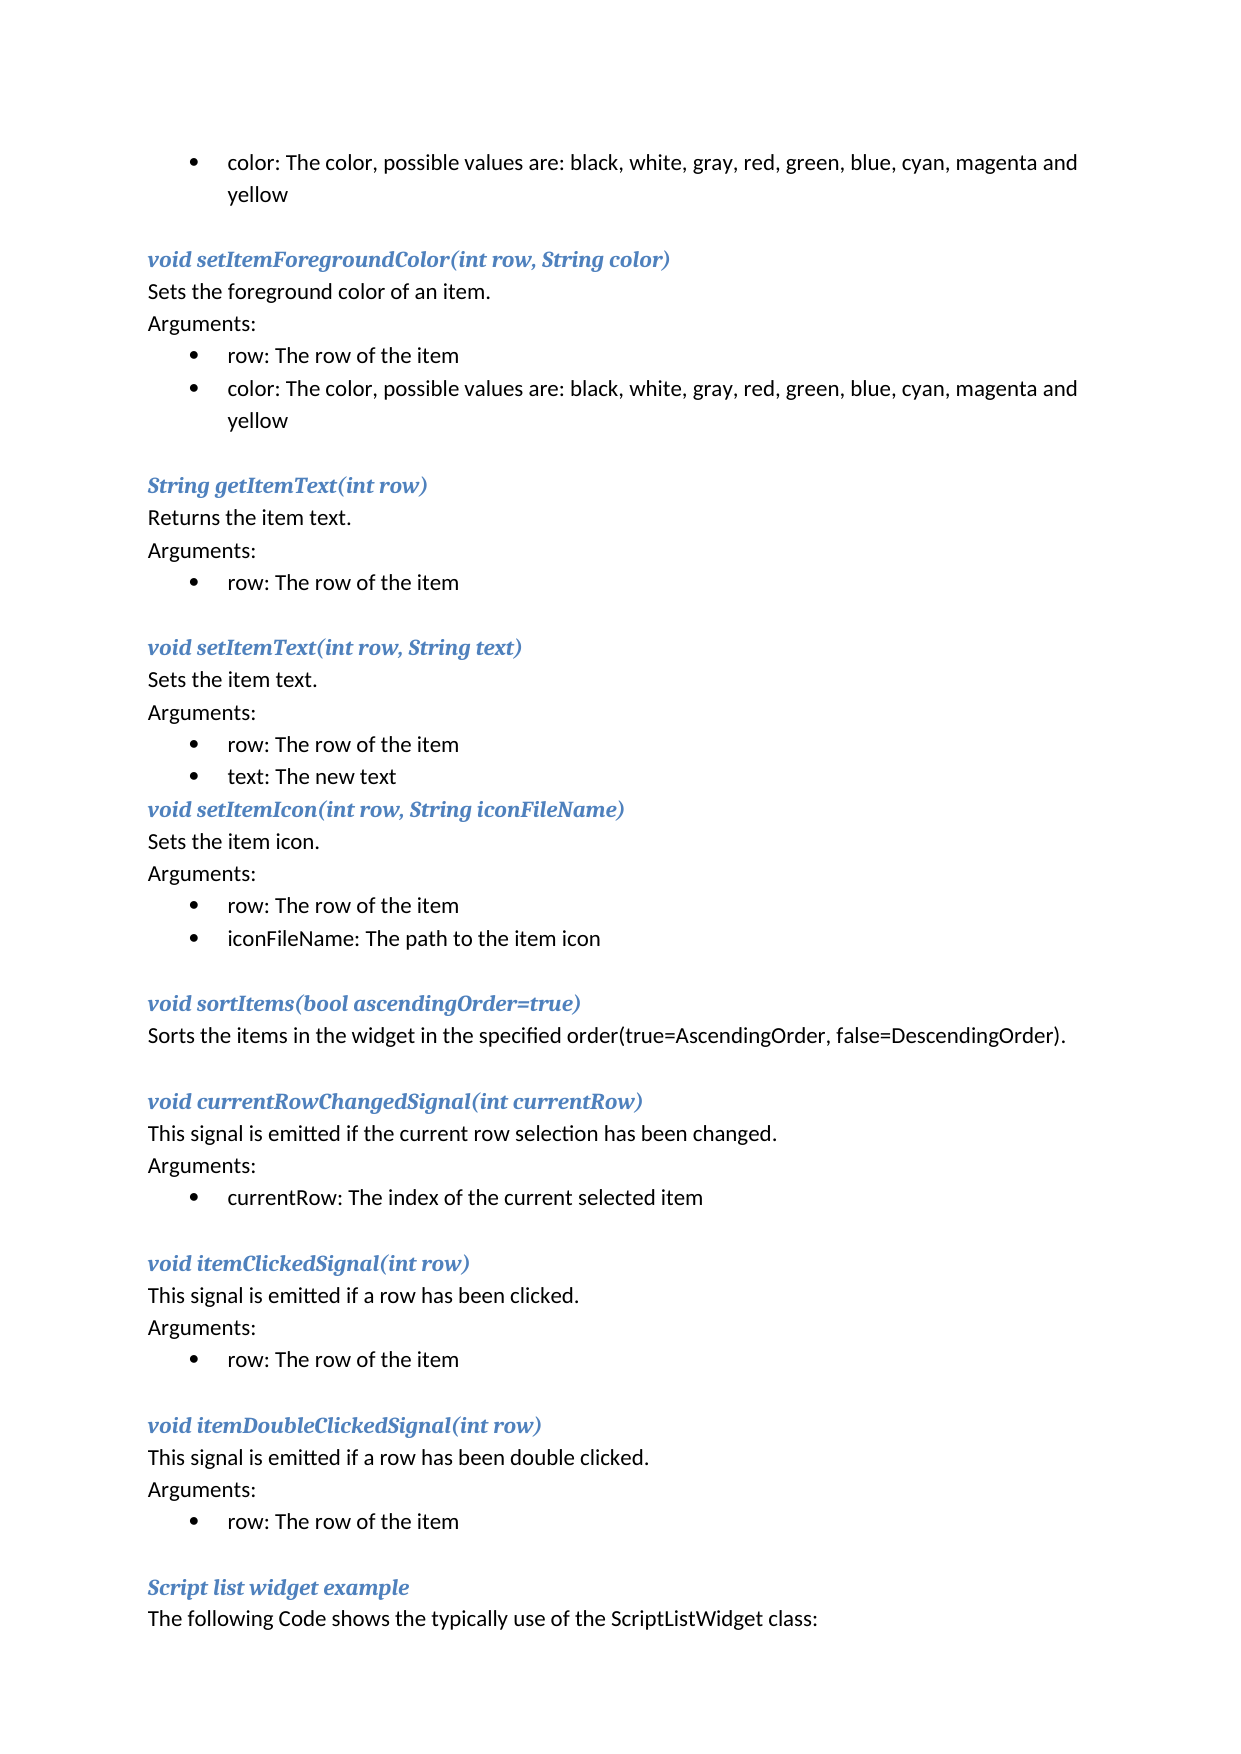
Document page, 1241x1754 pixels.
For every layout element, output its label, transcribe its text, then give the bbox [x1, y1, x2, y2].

subtitle String getItemText(int row) [148, 473, 1093, 500]
text Returns the item text. [148, 503, 1093, 532]
text This signal is emitted if a row has been double clicked. [148, 1443, 1093, 1471]
subtitle void itemClickedSignal(int row) [148, 1251, 1093, 1277]
text Arguments: [148, 309, 1093, 337]
list iconFileName: The path to the item icon [190, 924, 1093, 952]
text Sets the item icon. [148, 827, 1093, 855]
list text: The new text [190, 762, 1093, 790]
text Arguments: [148, 1313, 1093, 1341]
list row: The row of the item [190, 342, 1093, 370]
subtitle void sortItems(bool ascendingOrder=true) [148, 991, 1093, 1017]
list row: The row of the item [190, 1345, 1093, 1373]
text Sorts the items in the widget in the specified order(true=AscendingOrder, false=DescendingOrder). [148, 1021, 1093, 1049]
list row: The row of the item [190, 568, 1093, 596]
text Sets the foreground color of an item. [148, 277, 1093, 305]
text This signal is emitted if a row has been clicked. [148, 1281, 1093, 1309]
subtitle Script list widget example [148, 1574, 1093, 1601]
text Arguments: [148, 1151, 1093, 1179]
text Sets the item text. [148, 665, 1093, 693]
text This signal is emitted if the current row selection has been changed. [148, 1119, 1093, 1147]
subtitle void setItemIcon(int row, String iconFileName) [148, 797, 1093, 823]
subtitle void setItemText(int row, String text) [148, 635, 1093, 662]
list Arguments: [148, 536, 1093, 564]
list row: The row of the item [190, 730, 1093, 758]
text Arguments: [148, 698, 1093, 726]
subtitle void currentRowChangedSignal(int currentRow) [148, 1089, 1093, 1115]
list currentRow: The index of the current selected item [190, 1183, 1093, 1211]
list color: The color, possible values are: black, white, gray, red, green, blue, cyan, magenta and yellow [190, 374, 1093, 434]
text Arguments: [148, 1475, 1093, 1503]
text The following Code shows the typically use of the ScriptListWidget class: [148, 1604, 1093, 1632]
list row: The row of the item [190, 1507, 1093, 1535]
subtitle void setItemForegroundColor(int row, String color) [148, 247, 1093, 273]
list color: The color, possible values are: black, white, gray, red, green, blue, cyan, magenta and yellow [190, 148, 1093, 208]
text Arguments: [148, 859, 1093, 887]
subtitle void itemDoubleClickedSignal(int row) [148, 1412, 1093, 1439]
list row: The row of the item [190, 892, 1093, 920]
